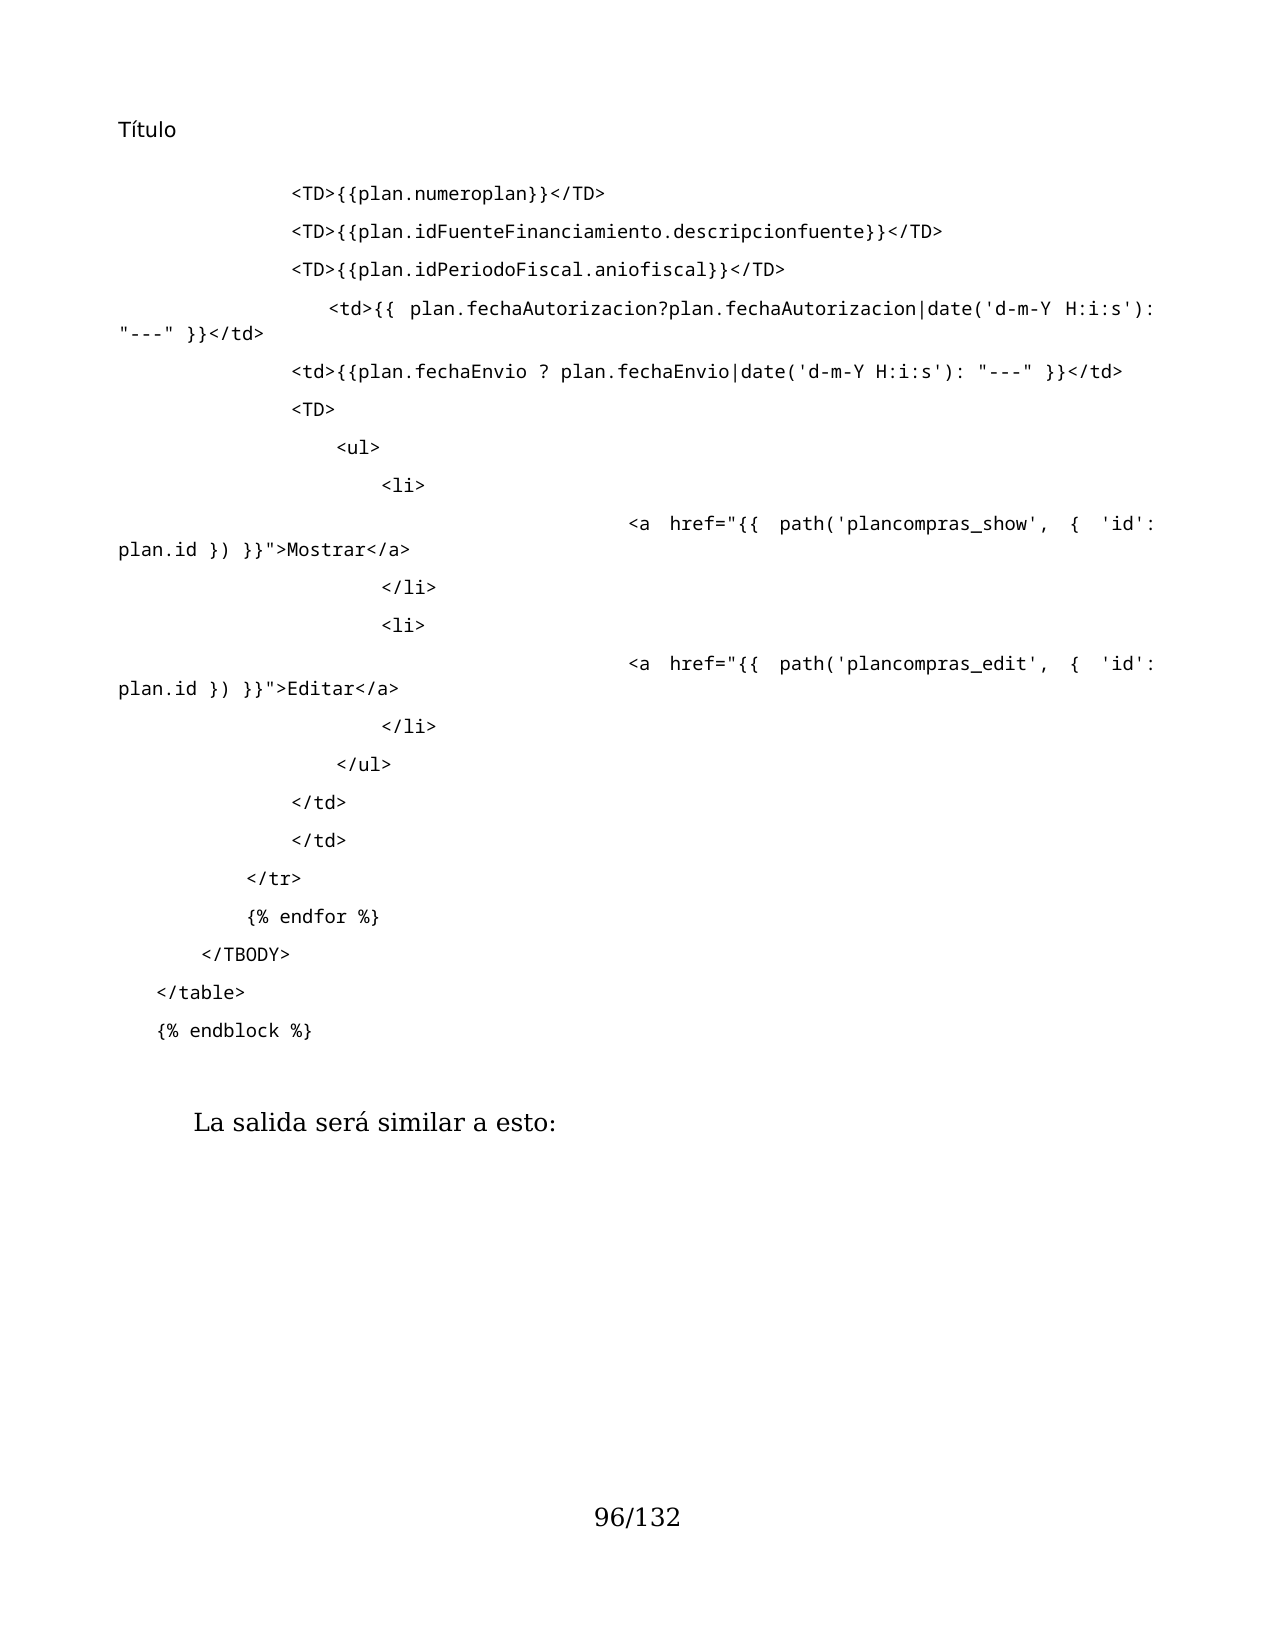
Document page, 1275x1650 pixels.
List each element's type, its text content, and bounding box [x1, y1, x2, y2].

text <a href="{{ path('plancompras_show', { 'id': plan.id }) }}">Mostrar</a> [118, 510, 1157, 561]
text </TBODY> [118, 942, 1157, 967]
text <li> [118, 612, 1157, 637]
text </li> [118, 713, 1157, 739]
text </table> [118, 980, 1157, 1005]
text <td>{{ plan.fechaAutorizacion?plan.fechaAutorizacion|date('d-m-Y H:i:s'): "---" }}</td> [118, 295, 1157, 346]
text <ul> [118, 434, 1157, 460]
text <TD>{{plan.idFuenteFinanciamiento.descripcionfuente}}</TD> [118, 219, 1157, 244]
text </ul> [118, 752, 1157, 777]
text {% endblock %} [118, 1018, 1157, 1043]
text <li> [118, 472, 1157, 498]
text {% endfor %} [118, 904, 1157, 929]
text <TD>{{plan.numeroplan}}</TD> [118, 181, 1157, 206]
text </td> [118, 789, 1157, 815]
text <td>{{plan.fechaEnvio ? plan.fechaEnvio|date('d-m-Y H:i:s'): "---" }}</td> [118, 358, 1157, 384]
text </tr> [118, 866, 1157, 891]
text </td> [118, 828, 1157, 853]
text <TD> [118, 396, 1157, 422]
text <a href="{{ path('plancompras_edit', { 'id': plan.id }) }}">Editar</a> [118, 650, 1157, 701]
text La salida será similar a esto: [118, 1108, 1157, 1137]
text <TD>{{plan.idPeriodoFiscal.aniofiscal}}</TD> [118, 257, 1157, 282]
text </li> [118, 574, 1157, 599]
